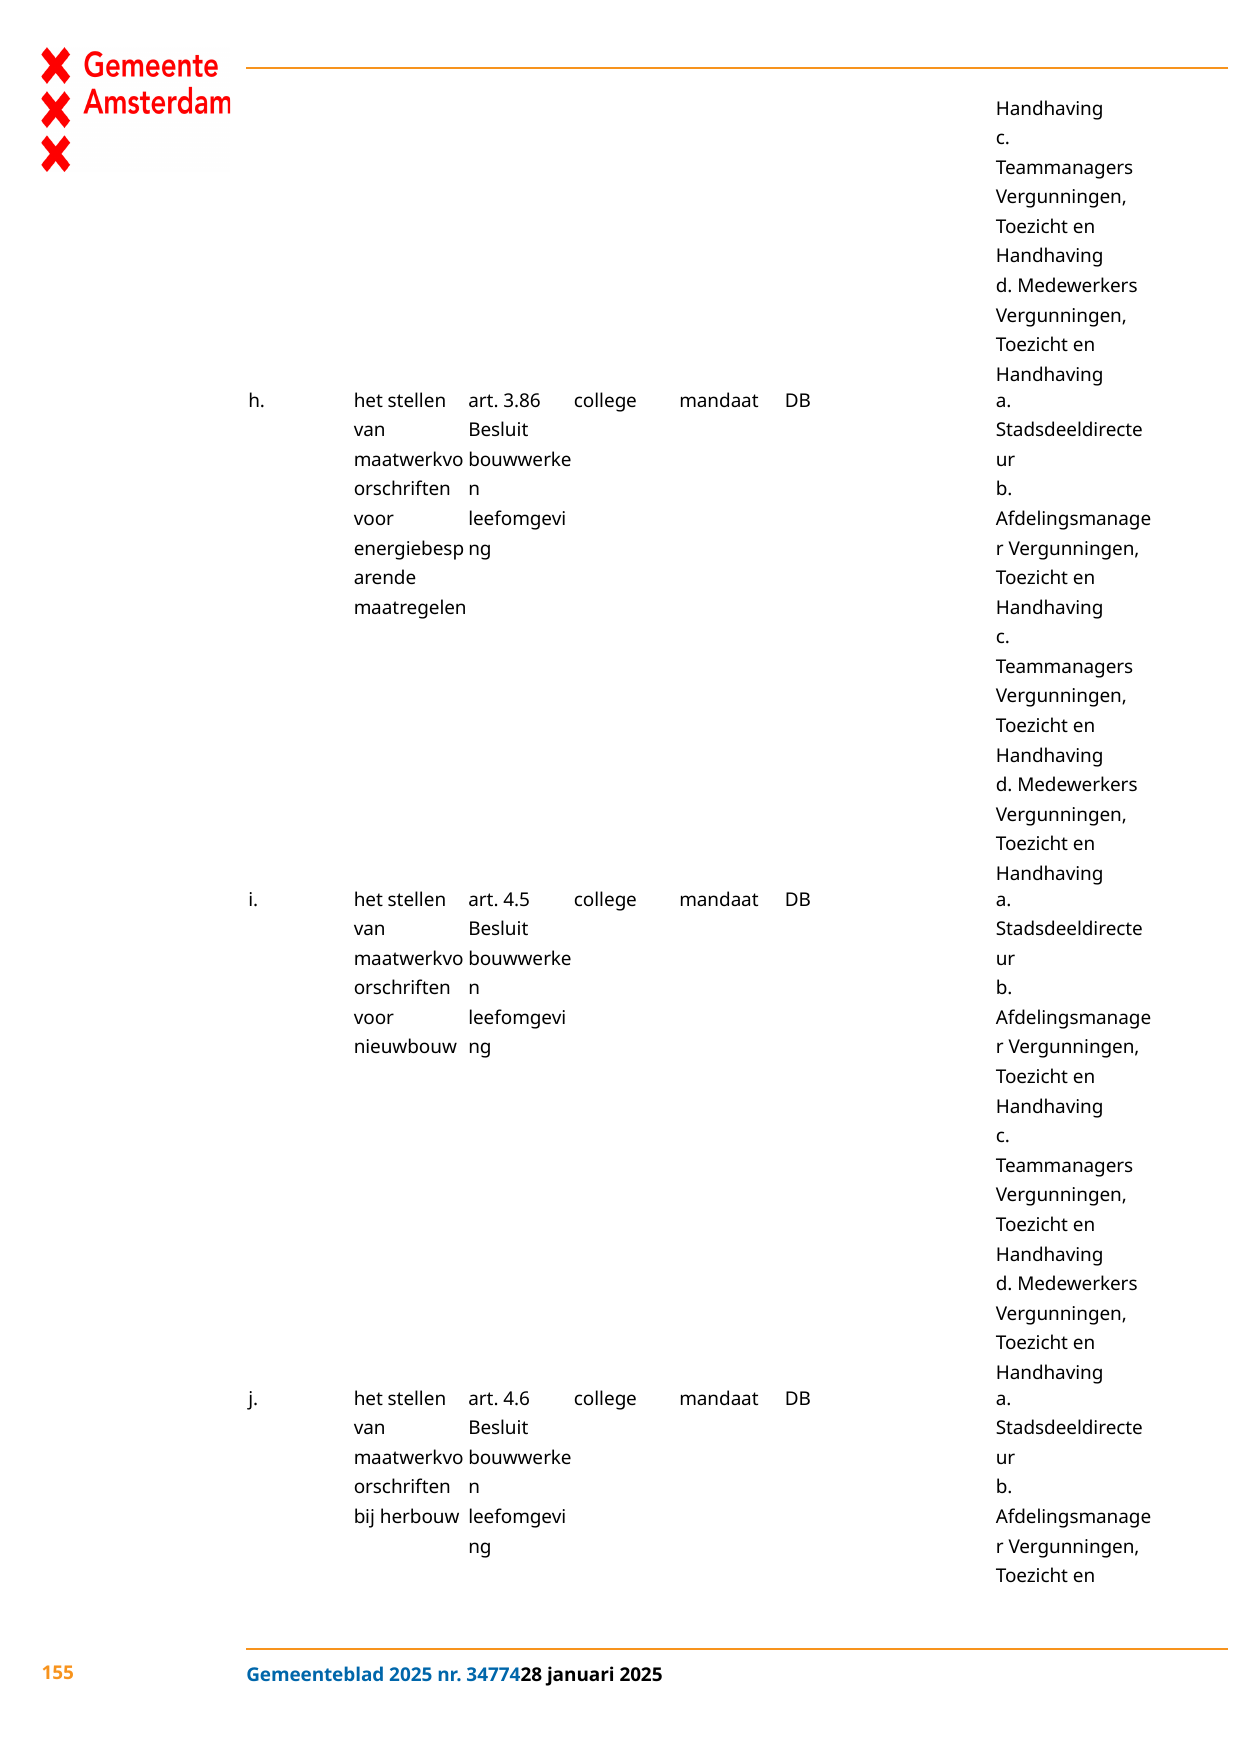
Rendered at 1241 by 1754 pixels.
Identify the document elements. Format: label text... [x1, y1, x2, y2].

table_cell a. Stadsdeeldirecteur b. Afdelingsmanager Vergunningen, Toezicht en [996, 1385, 1152, 1588]
table_cell college [574, 886, 679, 1385]
table_cell het stellen van maatwerkvoorschriften bij herbouw [354, 1385, 468, 1588]
table_cell j. [248, 1385, 353, 1588]
table_cell mandaat [679, 1385, 784, 1588]
table_cell DB [785, 1385, 890, 1588]
table_cell het stellen van maatwerkvoorschriften voor energiebesparende maatregelen [354, 387, 468, 886]
table_cell [468, 95, 574, 387]
table_cell DB [785, 886, 890, 1385]
table_cell college [574, 1385, 679, 1588]
table_cell [679, 95, 784, 387]
table_cell i. [248, 886, 353, 1385]
table_cell a. Stadsdeeldirecteur b. Afdelingsmanager Vergunningen, Toezicht en Handhaving c. Teammanagers Vergunningen, Toezicht en Handhaving d. Medewerkers Vergunningen, Toezicht en Handhaving [996, 387, 1152, 886]
table_cell a. Stadsdeeldirecteur b. Afdelingsmanager Vergunningen, Toezicht en Handhaving c. Teammanagers Vergunningen, Toezicht en Handhaving d. Medewerkers Vergunningen, Toezicht en Handhaving [996, 886, 1152, 1385]
table_cell art. 4.6 Besluit bouwwerken leefomgeving [468, 1385, 574, 1588]
table_cell h. [248, 387, 353, 886]
table_cell [890, 1385, 996, 1588]
picture [41, 47, 231, 172]
table_cell het stellen van maatwerkvoorschriften voor nieuwbouw [354, 886, 468, 1385]
table_cell [785, 95, 890, 387]
table_cell [248, 95, 353, 387]
table_cell [890, 886, 996, 1385]
table_cell DB [785, 387, 890, 886]
table_cell college [574, 387, 679, 886]
table_cell [890, 95, 996, 387]
table_cell art. 4.5 Besluit bouwwerken leefomgeving [468, 886, 574, 1385]
table_cell Handhaving c. Teammanagers Vergunningen, Toezicht en Handhaving d. Medewerkers Vergunningen, Toezicht en Handhaving [996, 95, 1152, 387]
table_cell art. 3.86 Besluit bouwwerken leefomgeving [468, 387, 574, 886]
table_cell mandaat [679, 387, 784, 886]
table_cell mandaat [679, 886, 784, 1385]
table_cell [890, 387, 996, 886]
table_cell [354, 95, 468, 387]
table_cell [574, 95, 679, 387]
